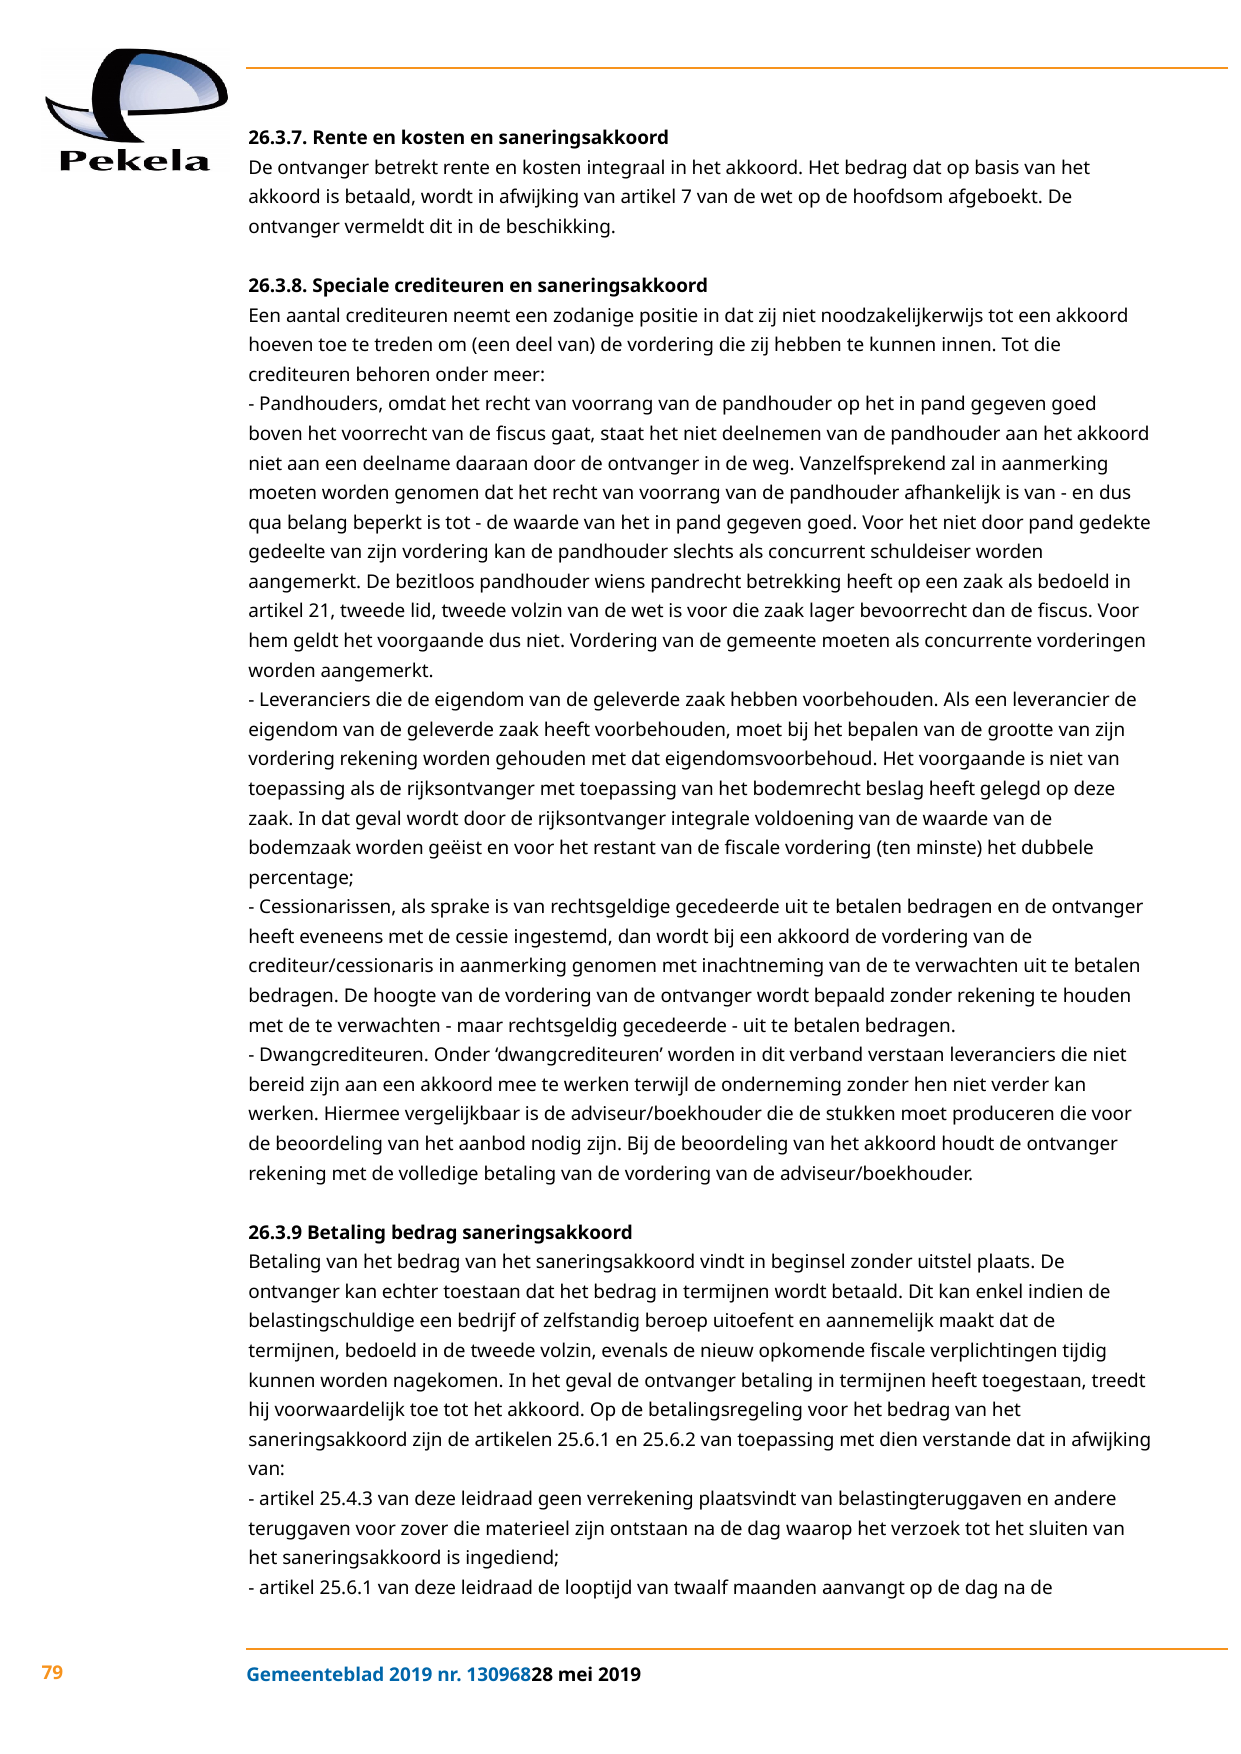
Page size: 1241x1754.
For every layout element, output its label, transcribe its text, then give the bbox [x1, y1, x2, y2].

text - Pandhouders, omdat het recht van voorrang van de pandhouder op het in pand gegeven goed boven het voorrecht van de fiscus gaat, staat het niet deelnemen van de pandhouder aan het akkoord niet aan een deelname daaraan door de ontvanger in de weg. Vanzelfsprekend zal in aanmerking moeten worden genomen dat het recht van voorrang van de pandhouder afhankelijk is van - en dus qua belang beperkt is tot - de waarde van het in pand gegeven goed. Voor het niet door pand gedekte gedeelte van zijn vordering kan de pandhouder slechts als concurrent schuldeiser worden aangemerkt. De bezitloos pandhouder wiens pandrecht betrekking heeft op een zaak als bedoeld in artikel 21, tweede lid, tweede volzin van de wet is voor die zaak lager bevoorrecht dan de fiscus. Voor hem geldt het voorgaande dus niet. Vordering van de gemeente moeten als concurrente vorderingen worden aangemerkt. [248, 391, 1152, 683]
text 26.3.8. Speciale crediteuren en saneringsakkoord [248, 272, 1152, 298]
text - Dwangcrediteuren. Onder ‘dwangcrediteuren’ worden in dit verband verstaan leveranciers die niet bereid zijn aan een akkoord mee te werken terwijl de onderneming zonder hen niet verder kan werken. Hiermee vergelijkbaar is de adviseur/boekhouder die de stukken moet produceren die voor de beoordeling van het aanbod nodig zijn. Bij de beoordeling van het akkoord houdt de ontvanger rekening met de volledige betaling van de vordering van de adviseur/boekhouder. [248, 1041, 1152, 1186]
text 26.3.7. Rente en kosten en saneringsakkoord [248, 124, 1152, 150]
text - Leveranciers die de eigendom van de geleverde zaak hebben voorbehouden. Als een leverancier de eigendom van de geleverde zaak heeft voorbehouden, moet bij het bepalen van de grootte van zijn vordering rekening worden gehouden met dat eigendomsvoorbehoud. Het voorgaande is niet van toepassing als de rijksontvanger met toepassing van het bodemrecht beslag heeft gelegd op deze zaak. In dat geval wordt door de rijksontvanger integrale voldoening van de waarde van de bodemzaak worden geëist en voor het restant van de fiscale vordering (ten minste) het dubbele percentage; [248, 686, 1152, 890]
text - artikel 25.6.1 van deze leidraad de looptijd van twaalf maanden aanvangt op de dag na de [248, 1574, 1152, 1600]
text Betaling van het bedrag van het saneringsakkoord vindt in beginsel zonder uitstel plaats. De ontvanger kan echter toestaan dat het bedrag in termijnen wordt betaald. Dit kan enkel indien de belastingschuldige een bedrijf of zelfstandig beroep uitoefent en aannemelijk maakt dat de termijnen, bedoeld in de tweede volzin, evenals de nieuw opkomende fiscale verplichtingen tijdig kunnen worden nagekomen. In het geval de ontvanger betaling in termijnen heeft toegestaan, treedt hij voorwaardelijk toe tot het akkoord. Op de betalingsregeling voor het bedrag van het saneringsakkoord zijn de artikelen 25.6.1 en 25.6.2 van toepassing met dien verstande dat in afwijking van: [248, 1248, 1152, 1481]
text 26.3.9 Betaling bedrag saneringsakkoord [248, 1219, 1152, 1245]
text De ontvanger betrekt rente en kosten integraal in het akkoord. Het bedrag dat op basis van het akkoord is betaald, wordt in afwijking van artikel 7 van de wet op de hoofdsom afgeboekt. De ontvanger vermeldt dit in de beschikking. [248, 154, 1152, 239]
text - Cessionarissen, als sprake is van rechtsgeldige gecedeerde uit te betalen bedragen en de ontvanger heeft eveneens met de cessie ingestemd, dan wordt bij een akkoord de vordering van de crediteur/cessionaris in aanmerking genomen met inachtneming van de te verwachten uit te betalen bedragen. De hoogte van de vordering van de ontvanger wordt bepaald zonder rekening te houden met de te verwachten - maar rechtsgeldig gecedeerde - uit te betalen bedragen. [248, 893, 1152, 1038]
picture [41, 47, 231, 172]
text Een aantal crediteuren neemt een zodanige positie in dat zij niet noodzakelijkerwijs tot een akkoord hoeven toe te treden om (een deel van) de vordering die zij hebben te kunnen innen. Tot die crediteuren behoren onder meer: [248, 302, 1152, 387]
text - artikel 25.4.3 van deze leidraad geen verrekening plaatsvindt van belastingteruggaven en andere teruggaven voor zover die materieel zijn ontstaan na de dag waarop het verzoek tot het sluiten van het saneringsakkoord is ingediend; [248, 1485, 1152, 1570]
